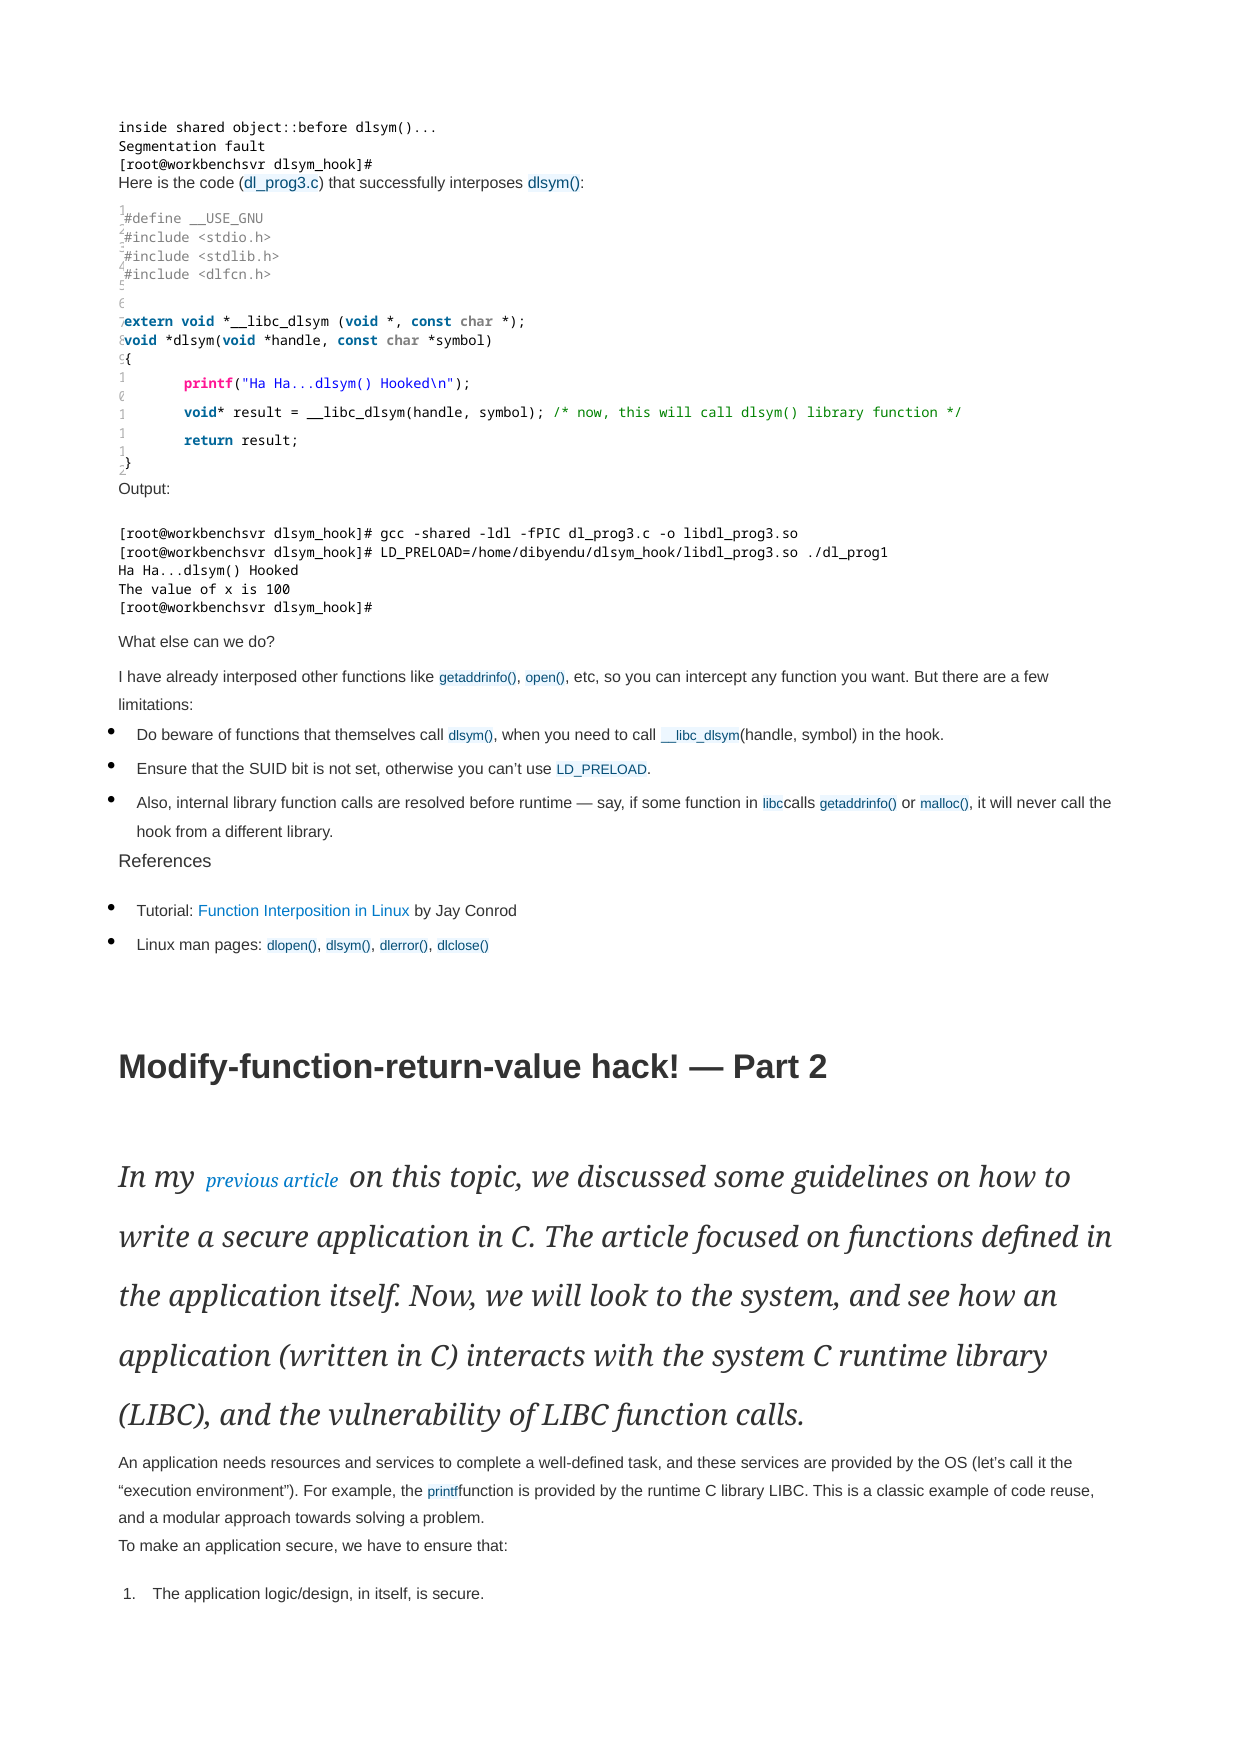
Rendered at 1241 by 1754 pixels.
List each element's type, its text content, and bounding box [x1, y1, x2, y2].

text Here is the code (dl_prog3.c) that successfully interposes dlsym(): [118, 174, 1122, 192]
list Do beware of functions that themselves call dlsym(), when you need to call __libc_dlsym(handle, symbol) in the hook. [118, 723, 1122, 746]
table_header 1 2 3 4 5 6 7 8 9 10 11 12 [118, 201, 124, 479]
table_header #define __USE_GNU #include <stdio.h> #include <stdlib.h> #include <dlfcn.h> extern void *__libc_dlsym (void *, const char *); void *dlsym(void *handle, const char *symbol) { printf("Ha Ha...dlsym() Hooked\n"); void* result = __libc_dlsym(handle, symbol); /* now, this will call dlsym() library function */ return result; } [124, 201, 1240, 479]
list Ensure that the SUID bit is not set, otherwise you can’t use LD_PRELOAD. [118, 757, 1122, 779]
text I have already interposed other functions like getaddrinfo(), open(), etc, so you can intercept any function you want. But there are a few limitations: [118, 668, 1122, 714]
text In my previous article on this topic, we discussed some guidelines on how to write a secure application in C. The article focused on functions defined in the application itself. Now, we will look to the system, and see how an application (written in C) interacts with the system C runtime library (LIBC), and the vulnerability of LIBC function calls. [118, 1156, 1122, 1434]
list Also, internal library function calls are resolved before runtime — say, if some function in libccalls getaddrinfo() or malloc(), it will never call the hook from a different library. [118, 791, 1122, 841]
subtitle Modify-function-return-value hack! — Part 2 [118, 1046, 1122, 1085]
subtitle What else can we do? [118, 617, 1122, 651]
text An application needs resources and services to complete a well-defined task, and these services are provided by the OS (let’s call it the “execution environment”). For example, the printffunction is provided by the runtime C library LIBC. This is a classic example of code reuse, and a modular approach towards solving a problem. [118, 1454, 1122, 1527]
list Linux man pages: dlopen(), dlsym(), dlerror(), dlclose() [118, 933, 1122, 956]
table_header [root@workbenchsvr dlsym_hook]# gcc -shared -ldl -fPIC dl_prog3.c -o libdl_prog3.so [root@workbenchsvr dlsym_hook]# LD_PRELOAD=/home/dibyendu/dlsym_hook/libdl_prog3.so ./dl_prog1 Ha Ha...dlsym() Hooked The value of x is 100 [root@workbenchsvr dlsym_hook]# [118, 524, 1228, 617]
list Tutorial: Function Interposition in Linux by Jay Conrod [118, 899, 1122, 922]
text To make an application secure, we have to ensure that: [118, 1536, 1122, 1555]
table_header inside shared object::before dlsym()... Segmentation fault [root@workbenchsvr dlsym_hook]# [118, 118, 1228, 174]
text Output: [118, 479, 1122, 498]
subtitle References [118, 850, 1122, 871]
list The application logic/design, in itself, is secure. [123, 1584, 1122, 1603]
